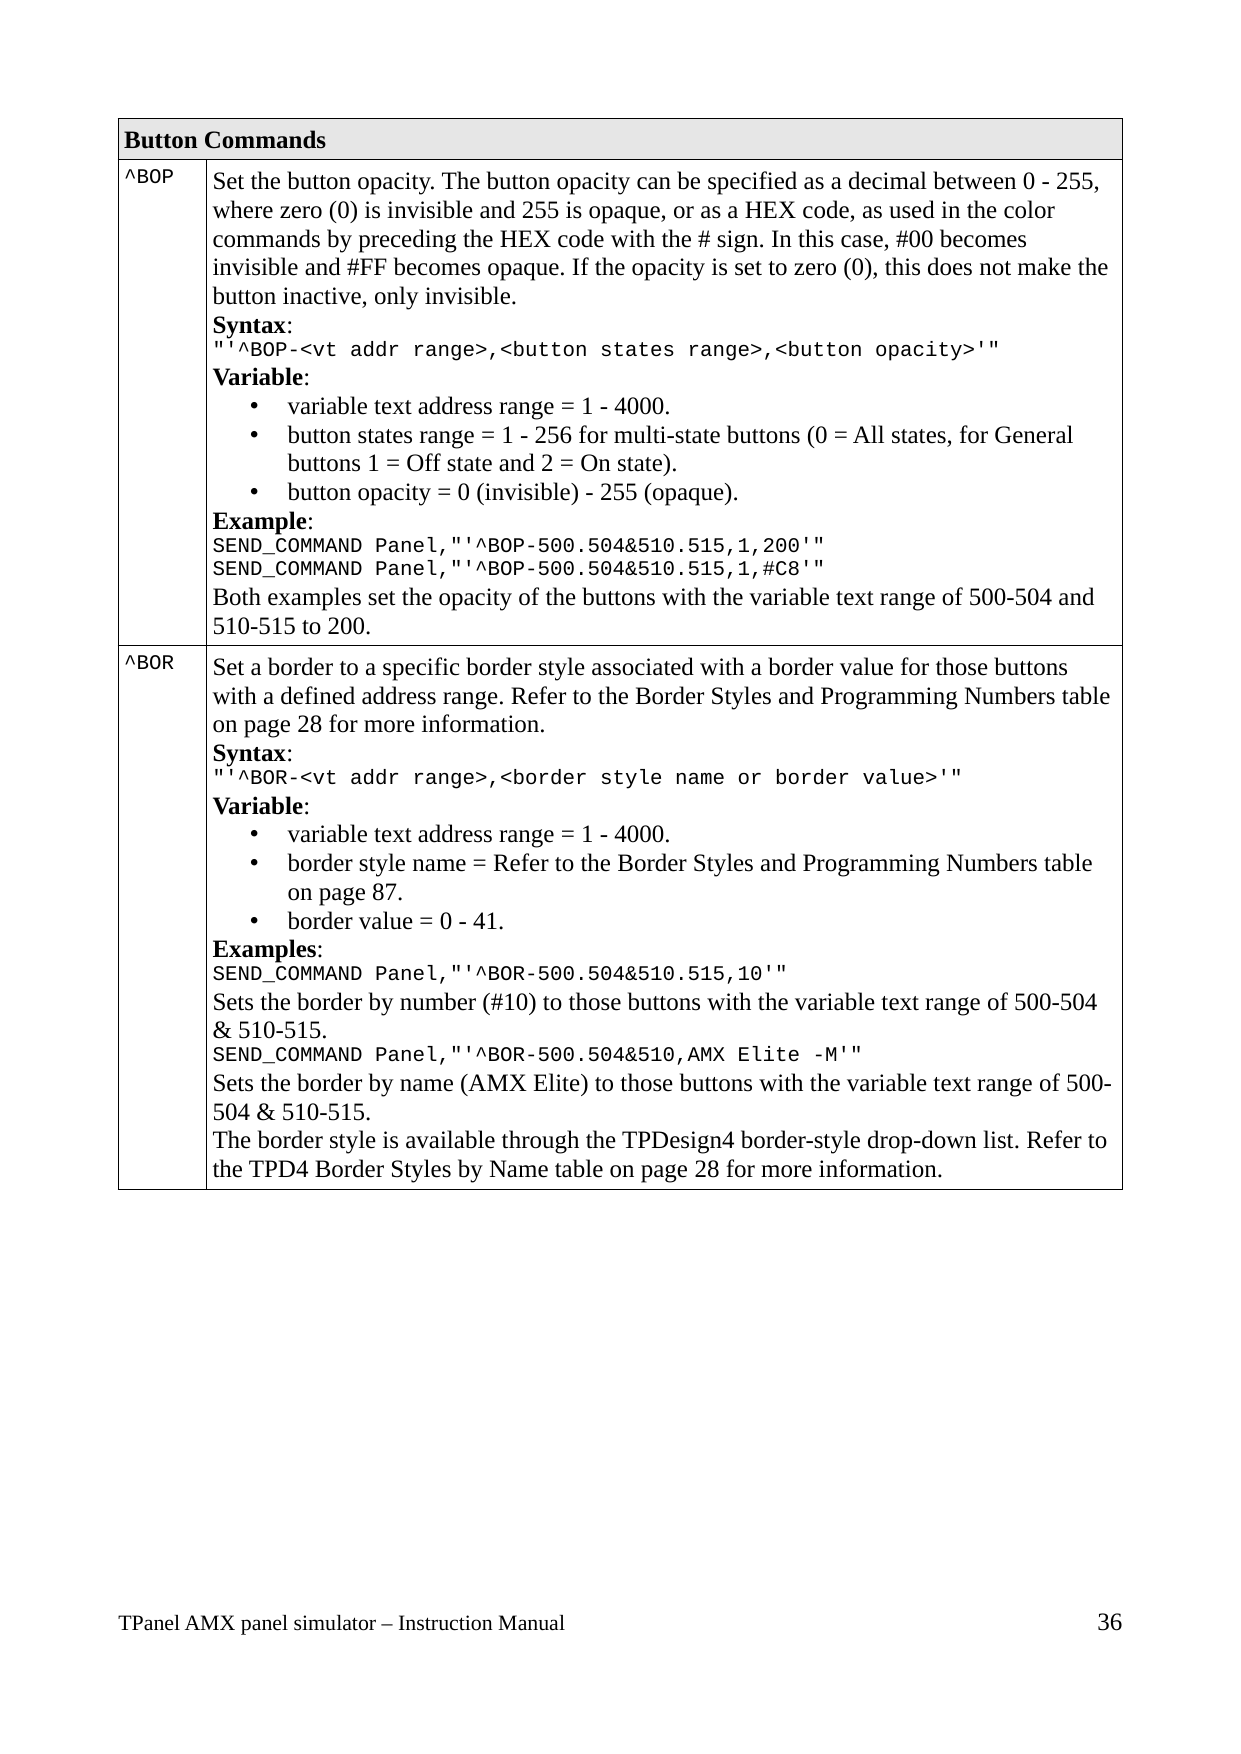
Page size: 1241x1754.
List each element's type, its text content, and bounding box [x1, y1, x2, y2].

table_cell ^BOR [119, 646, 206, 1189]
table_cell Set a border to a specific border style associated with a border value for those buttons with a defined address range. Refer to the Border Styles and Programming Numbers table on page 29 for more information. Syntax: "'^BOR-<vt addr range>,<border style name or border value>'" Variable: variable text address range = 1 - 4000. border style name = Refer to the Border Styles and Programming Numbers table on page 87. border value = 0 - 41. Examples: SEND_COMMAND Panel,"'^BOR-500.504&510.515,10'" Sets the border by number (#10) to those buttons with the variable text range of 500-504 & 510-515. SEND_COMMAND Panel,"'^BOR-500.504&510,AMX Elite -M'" Sets the border by name (AMX Elite) to those buttons with the variable text range of 500-504 & 510-515. The border style is available through the TPDesign4 border-style drop-down list. Refer to the TPD4 Border Styles by Name table on page 29 for more information. [207, 646, 1122, 1189]
table_header Button Commands [119, 119, 1122, 159]
table_cell Set the button opacity. The button opacity can be specified as a decimal between 0 - 255, where zero (0) is invisible and 255 is opaque, or as a HEX code, as used in the color commands by preceding the HEX code with the # sign. In this case, #00 becomes invisible and #FF becomes opaque. If the opacity is set to zero (0), this does not make the button inactive, only invisible. Syntax: "'^BOP-<vt addr range>,<button states range>,<button opacity>'" Variable: variable text address range = 1 - 4000. button states range = 1 - 256 for multi-state buttons (0 = All states, for General buttons 1 = Off state and 2 = On state). button opacity = 0 (invisible) - 255 (opaque). Example: SEND_COMMAND Panel,"'^BOP-500.504&510.515,1,200'" SEND_COMMAND Panel,"'^BOP-500.504&510.515,1,#C8'" Both examples set the opacity of the buttons with the variable text range of 500-504 and 510-515 to 200. [207, 160, 1122, 645]
table_cell ^BOP [119, 160, 206, 645]
